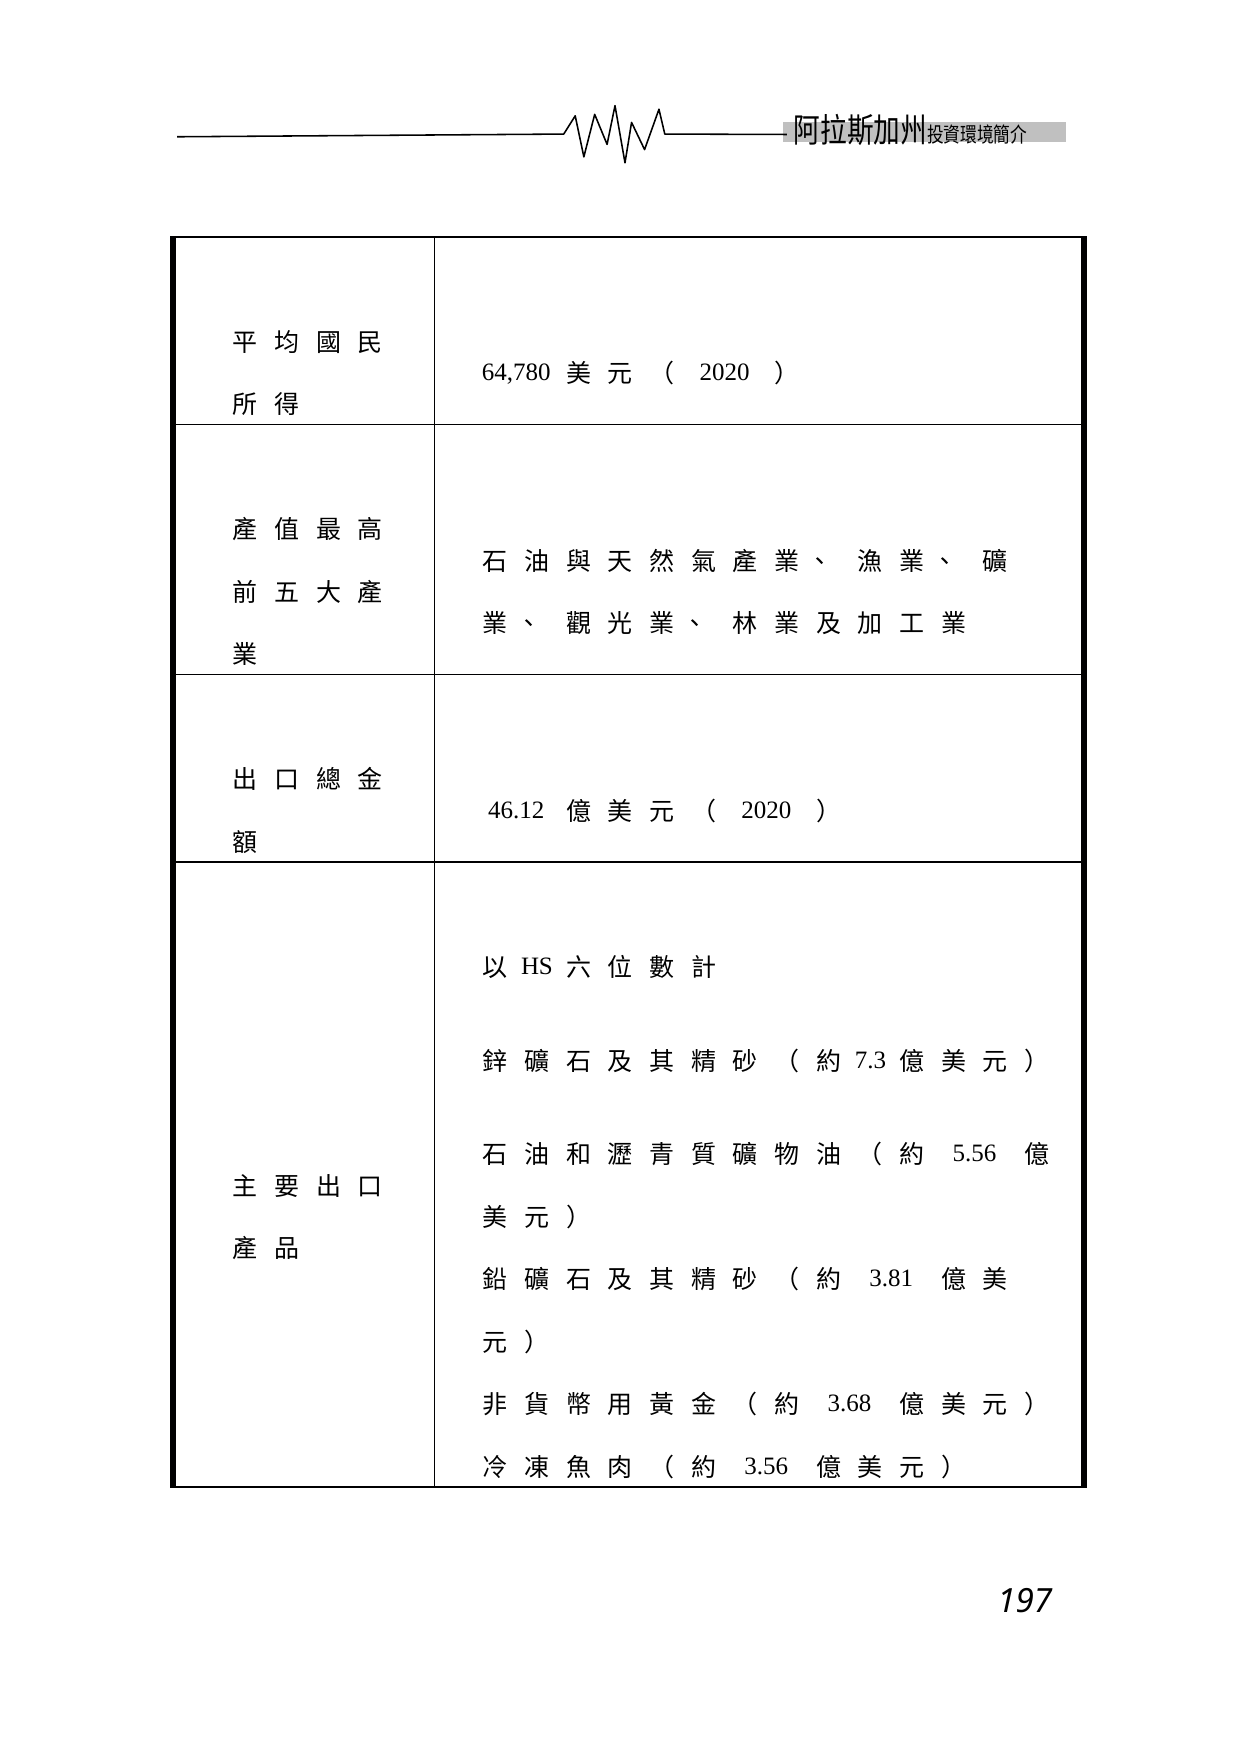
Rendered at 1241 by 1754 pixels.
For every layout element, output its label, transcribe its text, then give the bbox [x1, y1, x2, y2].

table_cell 64,780美元（2020） [435, 238, 1081, 424]
table_cell 石油與天然氣產業、漁業、礦業、觀光業、林業及加工業 [435, 425, 1081, 674]
table_cell 以HS六位數計 鋅礦石及其精砂（約7.3億美元） 石油和瀝青質礦物油（約5.56億美元） 鉛礦石及其精砂（約3.81億美元） 非貨幣用黃金（約3.68億美元） 冷凍魚肉（約3.56億美元） [435, 863, 1081, 1486]
table_cell 出口總金額 [176, 675, 434, 861]
table_cell 46.12億美元（2020） [435, 675, 1081, 861]
table_cell 主要出口產品 [176, 863, 434, 1486]
table_cell 平均國民所得 [176, 238, 434, 424]
table_cell 產值最高前五大產業 [176, 425, 434, 674]
